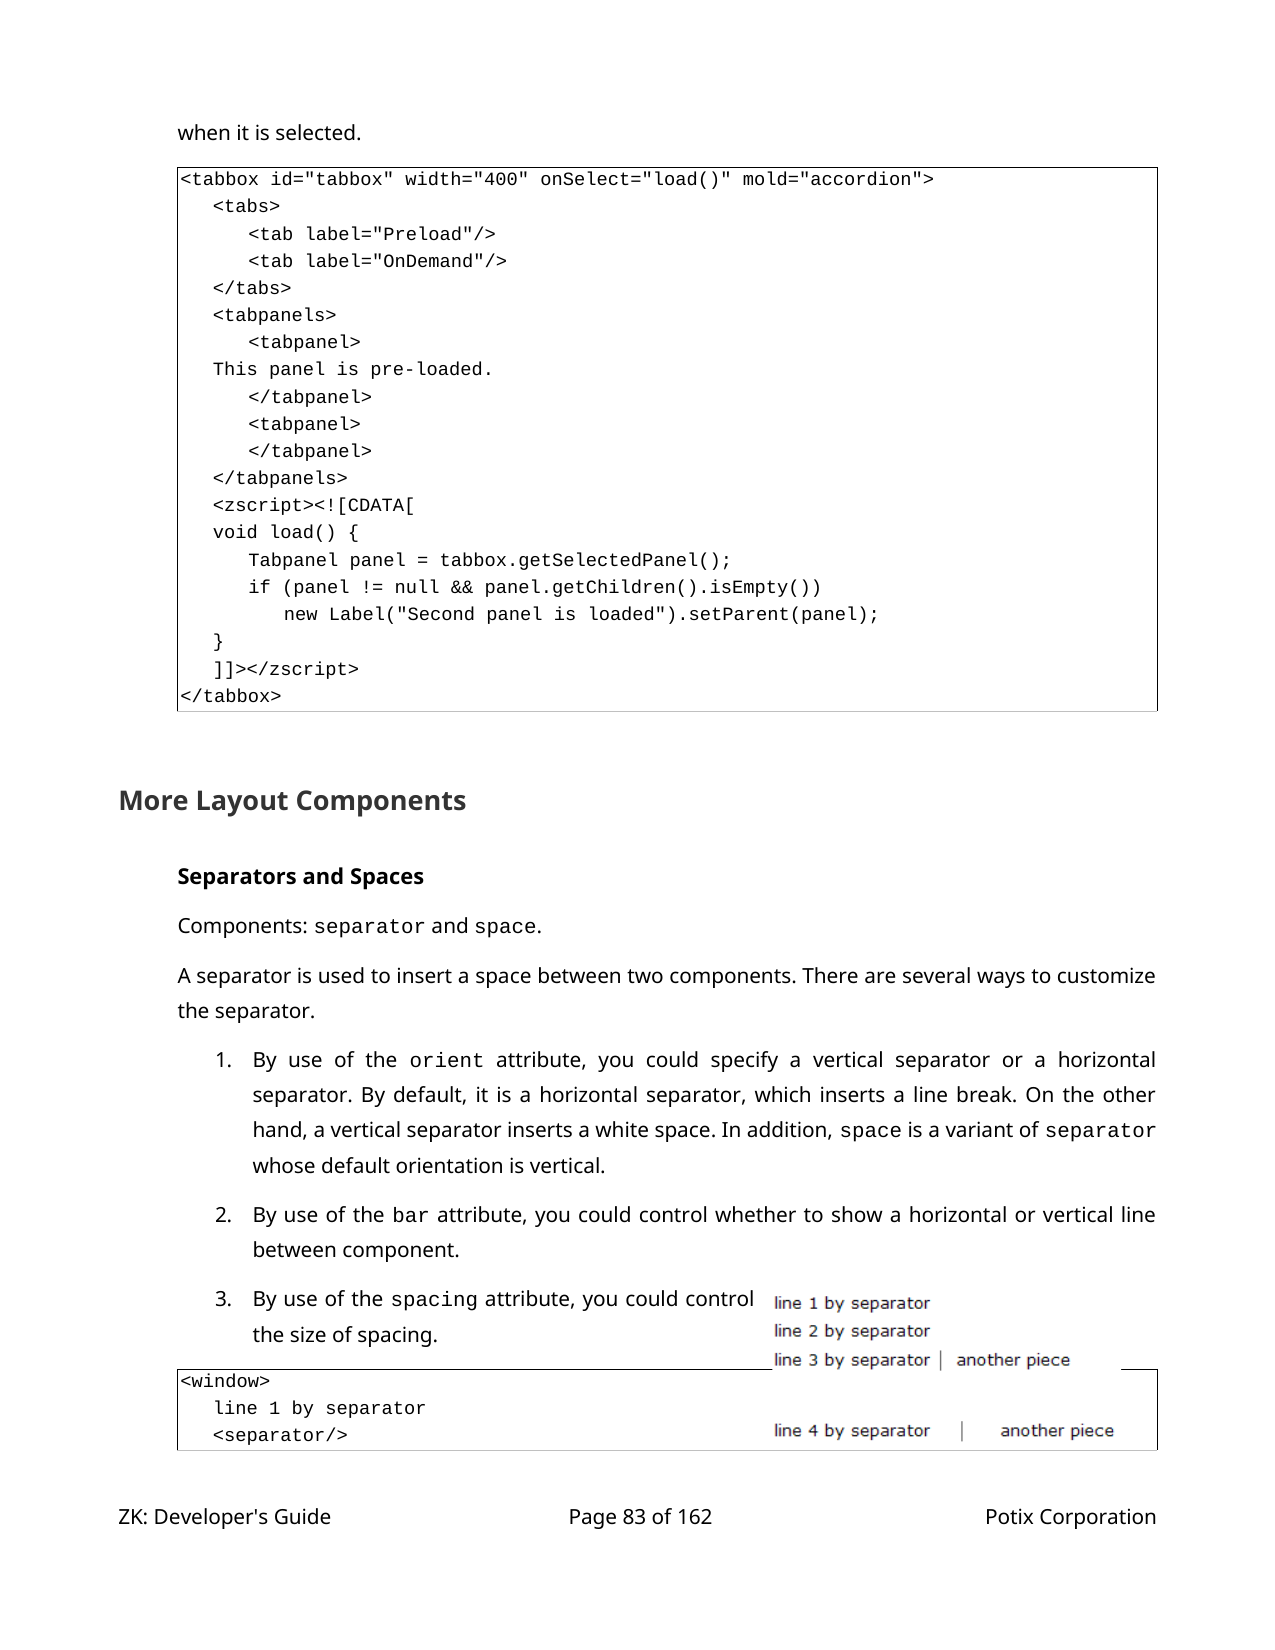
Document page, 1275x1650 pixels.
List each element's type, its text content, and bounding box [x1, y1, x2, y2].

text </tabs> [178, 276, 1157, 300]
text <separator/> [178, 1423, 1157, 1450]
subtitle More Layout Components [118, 782, 1157, 818]
text <tabbox id="tabbox" width="400" onSelect="load()" mold="accordion"> [178, 168, 1157, 191]
text <tabs> [178, 194, 1157, 218]
text Tabpanel panel = tabbox.getSelectedPanel(); [178, 548, 1157, 572]
text when it is selected. [177, 118, 1157, 146]
text <tabpanel> [178, 412, 1157, 436]
text <tab label="OnDemand"/> [178, 248, 1157, 273]
text A separator is used to insert a space between two components. There are several ways to customize the separator. [177, 961, 1157, 1024]
subtitle Separators and Spaces [177, 861, 1157, 891]
text [1122, 1370, 1157, 1393]
text ]]></zscript> [178, 656, 1157, 681]
text <tab label="Preload"/> [178, 221, 1157, 246]
picture [772, 1290, 1122, 1444]
text line 1 by separator [178, 1396, 772, 1420]
text if (panel != null && panel.getChildren().isEmpty()) [178, 575, 1157, 599]
list By use of the spacing attribute, you could control the size of spacing. [215, 1284, 1157, 1348]
text </tabpanels> [178, 466, 1157, 490]
list By use of the bar attribute, you could control whether to show a horizontal or vertical line between component. [215, 1200, 1157, 1264]
text Components: separator and space. [177, 912, 1157, 940]
text [1122, 1396, 1157, 1420]
list By use of the orient attribute, you could specify a vertical separator or a horizontal separator. By default, it is a horizontal separator, which inserts a line break. On the other hand, a vertical separator inserts a white space. In addition, space is a variant of separator whose default orientation is vertical. [215, 1045, 1157, 1179]
text <window> [178, 1370, 772, 1393]
text } [178, 629, 1157, 653]
text </tabpanel> [178, 384, 1157, 409]
text <tabpanels> [178, 303, 1157, 327]
text void load() { [178, 520, 1157, 545]
text <zscript><![CDATA[ [178, 493, 1157, 517]
text <tabpanel> [178, 330, 1157, 354]
text new Label("Second panel is loaded").setParent(panel); [178, 602, 1157, 626]
text </tabbox> [178, 683, 1157, 711]
text </tabpanel> [178, 439, 1157, 463]
text This panel is pre-loaded. [178, 357, 1157, 382]
